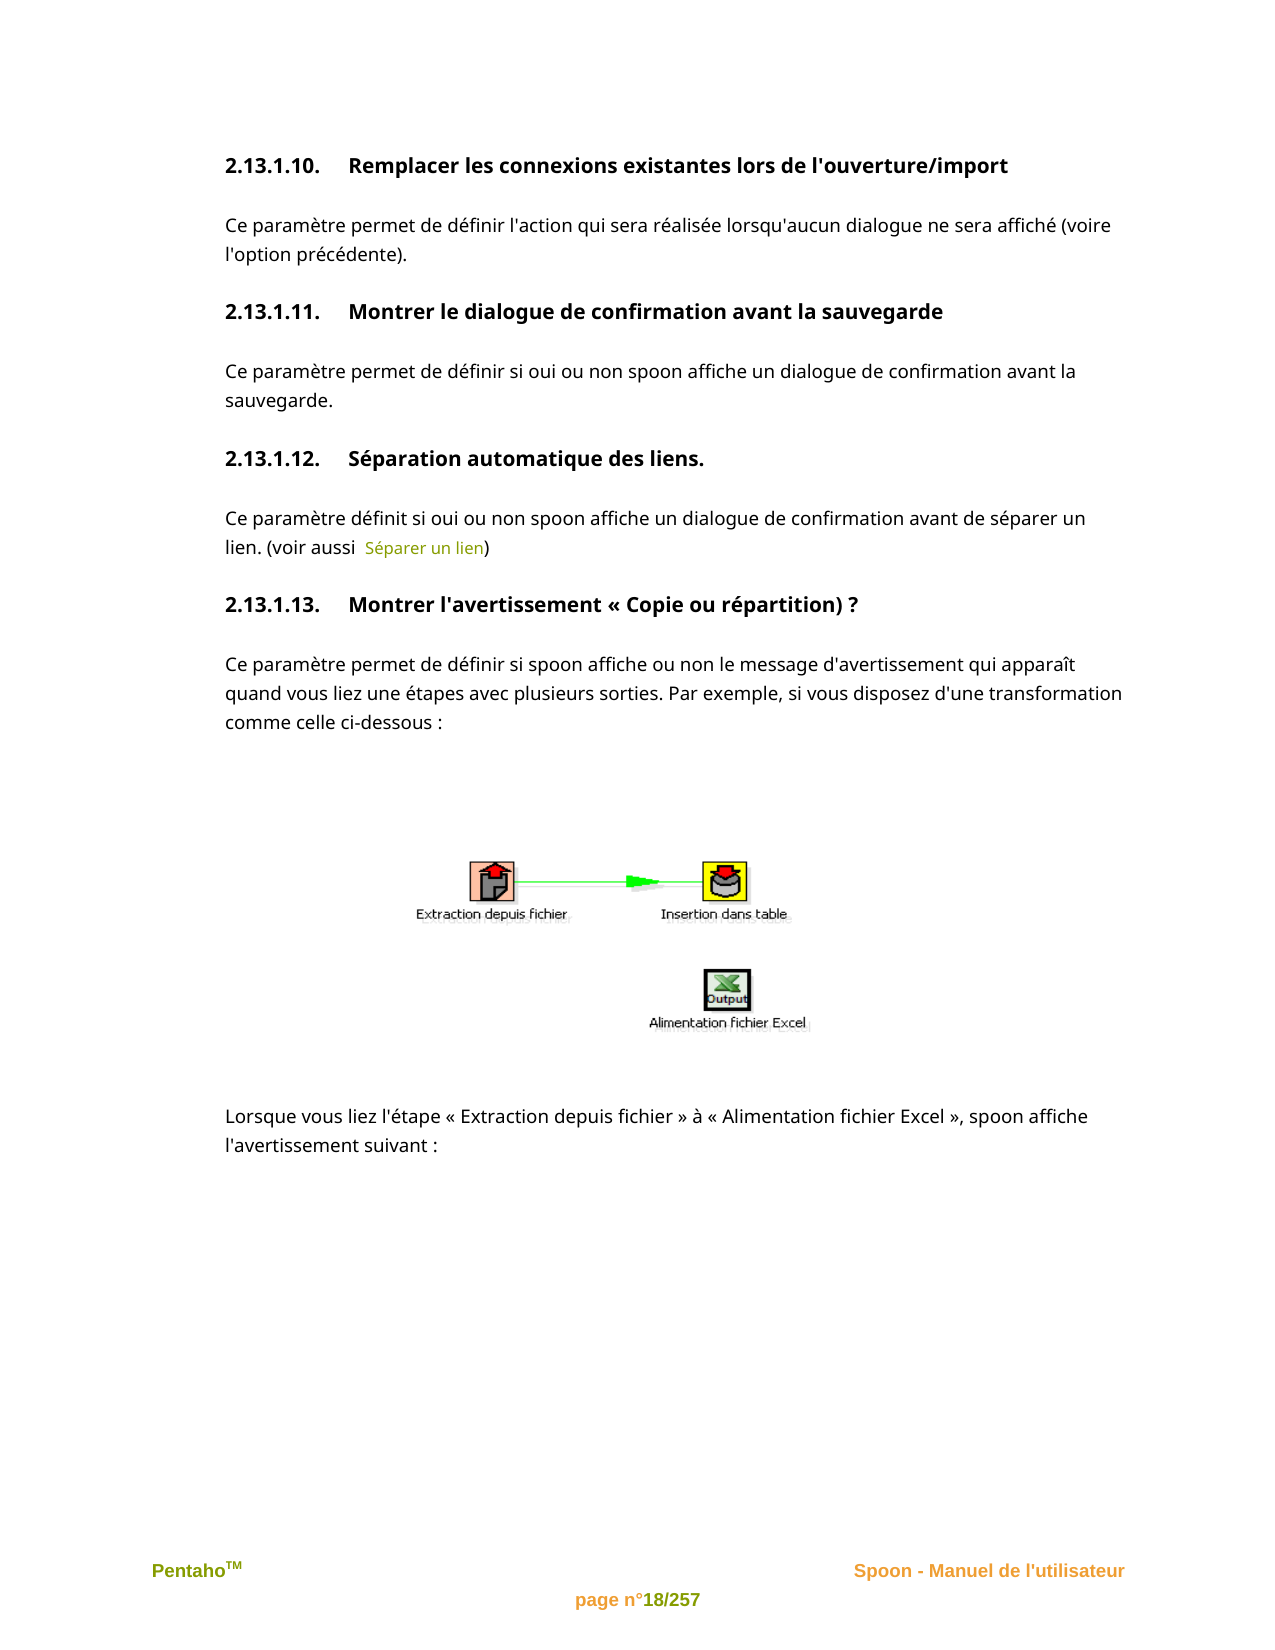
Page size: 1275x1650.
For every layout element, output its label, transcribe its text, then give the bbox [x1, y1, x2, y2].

text Ce paramètre permet de définir si spoon affiche ou non le message d'avertissement qui apparaît quand vous liez une étapes avec plusieurs sorties. Par exemple, si vous disposez d'une transformation comme celle ci-dessous : [225, 648, 1125, 736]
subtitle Séparation automatique des liens. [225, 443, 1125, 472]
subtitle Montrer l'avertissement « Copie ou répartition) ? [225, 589, 1125, 618]
subtitle Remplacer les connexions existantes lors de l'ouverture/import [225, 150, 1125, 179]
text Ce paramètre permet de définir si oui ou non spoon affiche un dialogue de confirmation avant la sauvegarde. [225, 355, 1125, 413]
picture [366, 777, 909, 1070]
text Ce paramètre permet de définir l'action qui sera réalisée lorsqu'aucun dialogue ne sera affiché (voire l'option précédente). [225, 209, 1125, 267]
text Lorsque vous liez l'étape « Extraction depuis fichier » à « Alimentation fichier Excel », spoon affiche l'avertissement suivant : [225, 765, 1125, 1159]
text Ce paramètre définit si oui ou non spoon affiche un dialogue de confirmation avant de séparer un lien. (voir aussi Séparer un lien) [225, 502, 1125, 560]
subtitle Montrer le dialogue de confirmation avant la sauvegarde [225, 296, 1125, 326]
